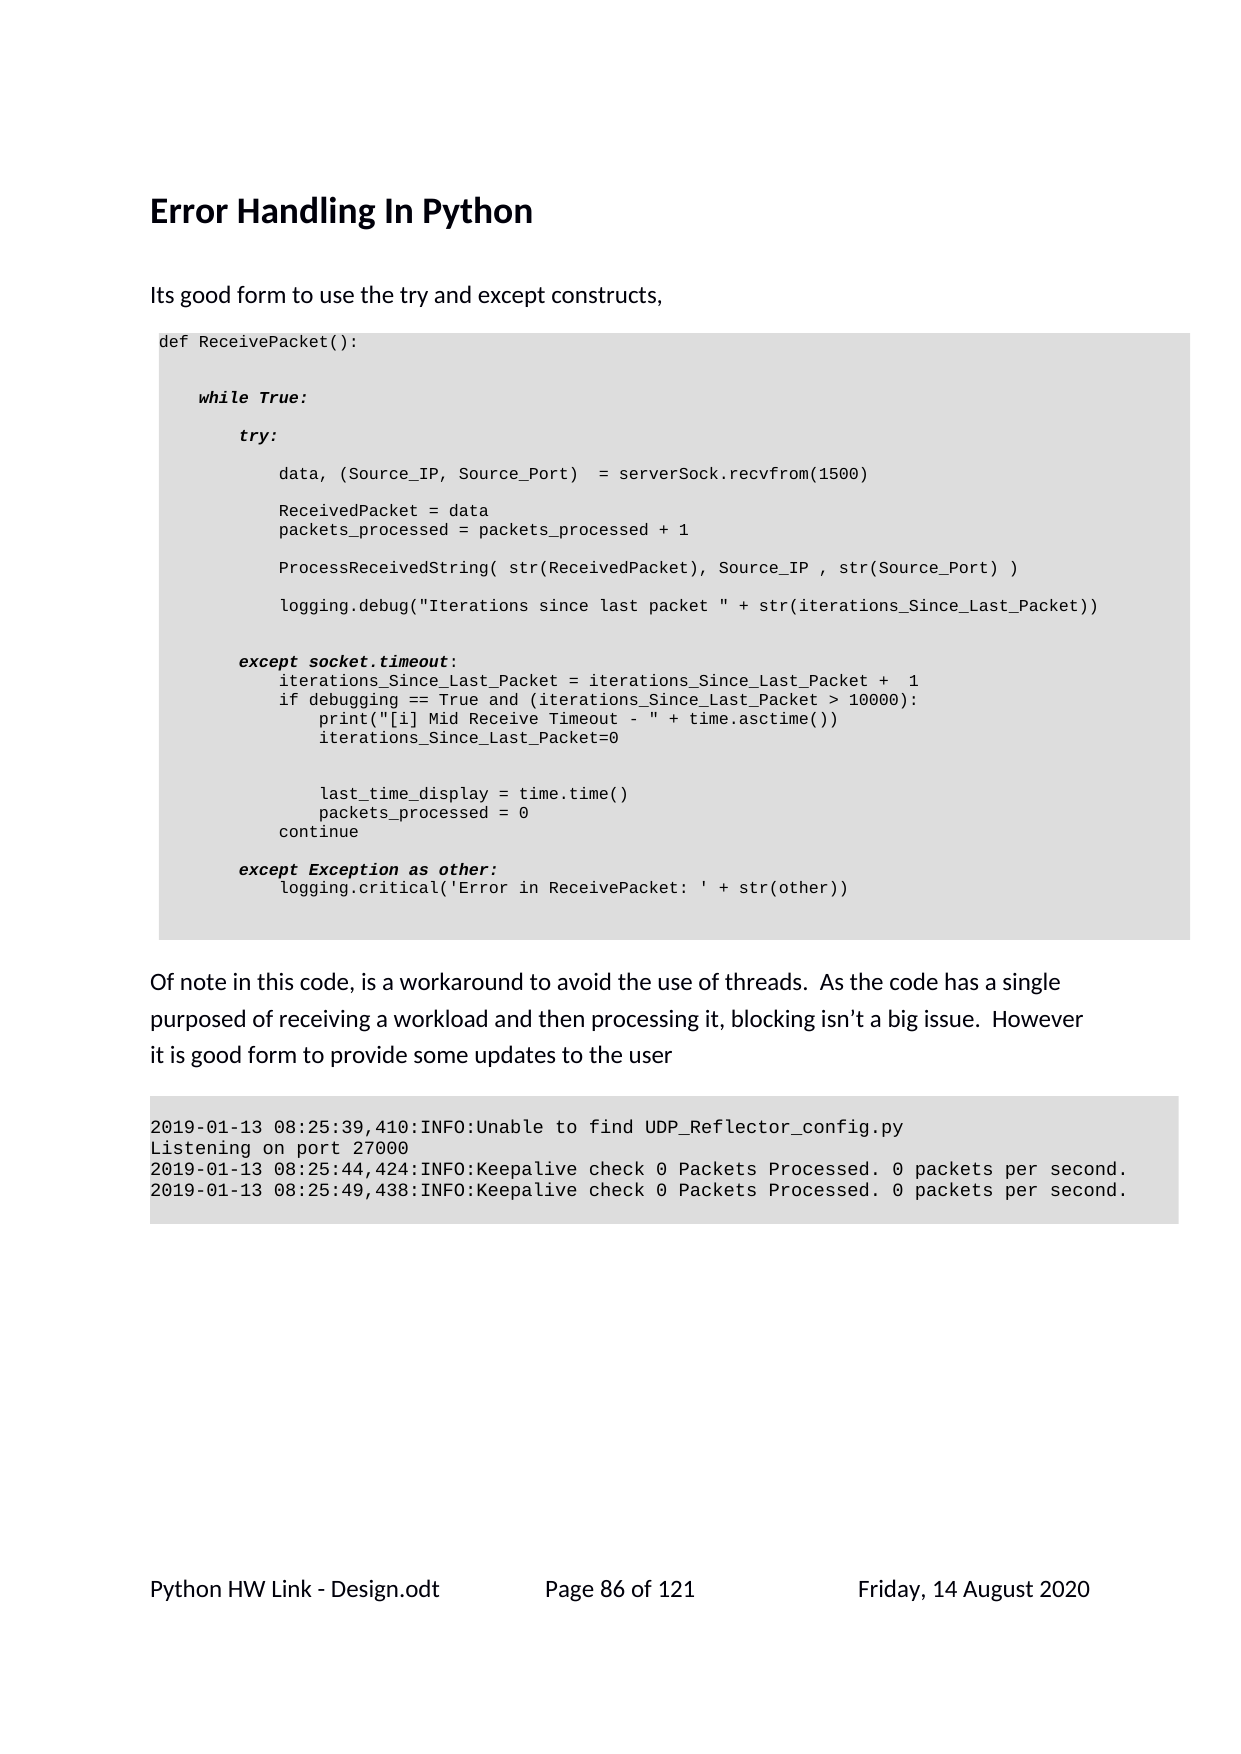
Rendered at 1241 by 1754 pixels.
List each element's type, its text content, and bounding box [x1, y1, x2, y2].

subtitle Error Handling In Python [150, 187, 1090, 233]
text Its good form to use the try and except constructs, [150, 279, 1090, 310]
text Of note in this code, is a workaround to avoid the use of threads. As the code has a single purposed of receiving a workload and then processing it, blocking isn’t a big issue. However it is good form to provide some updates to the user [150, 331, 1090, 1070]
